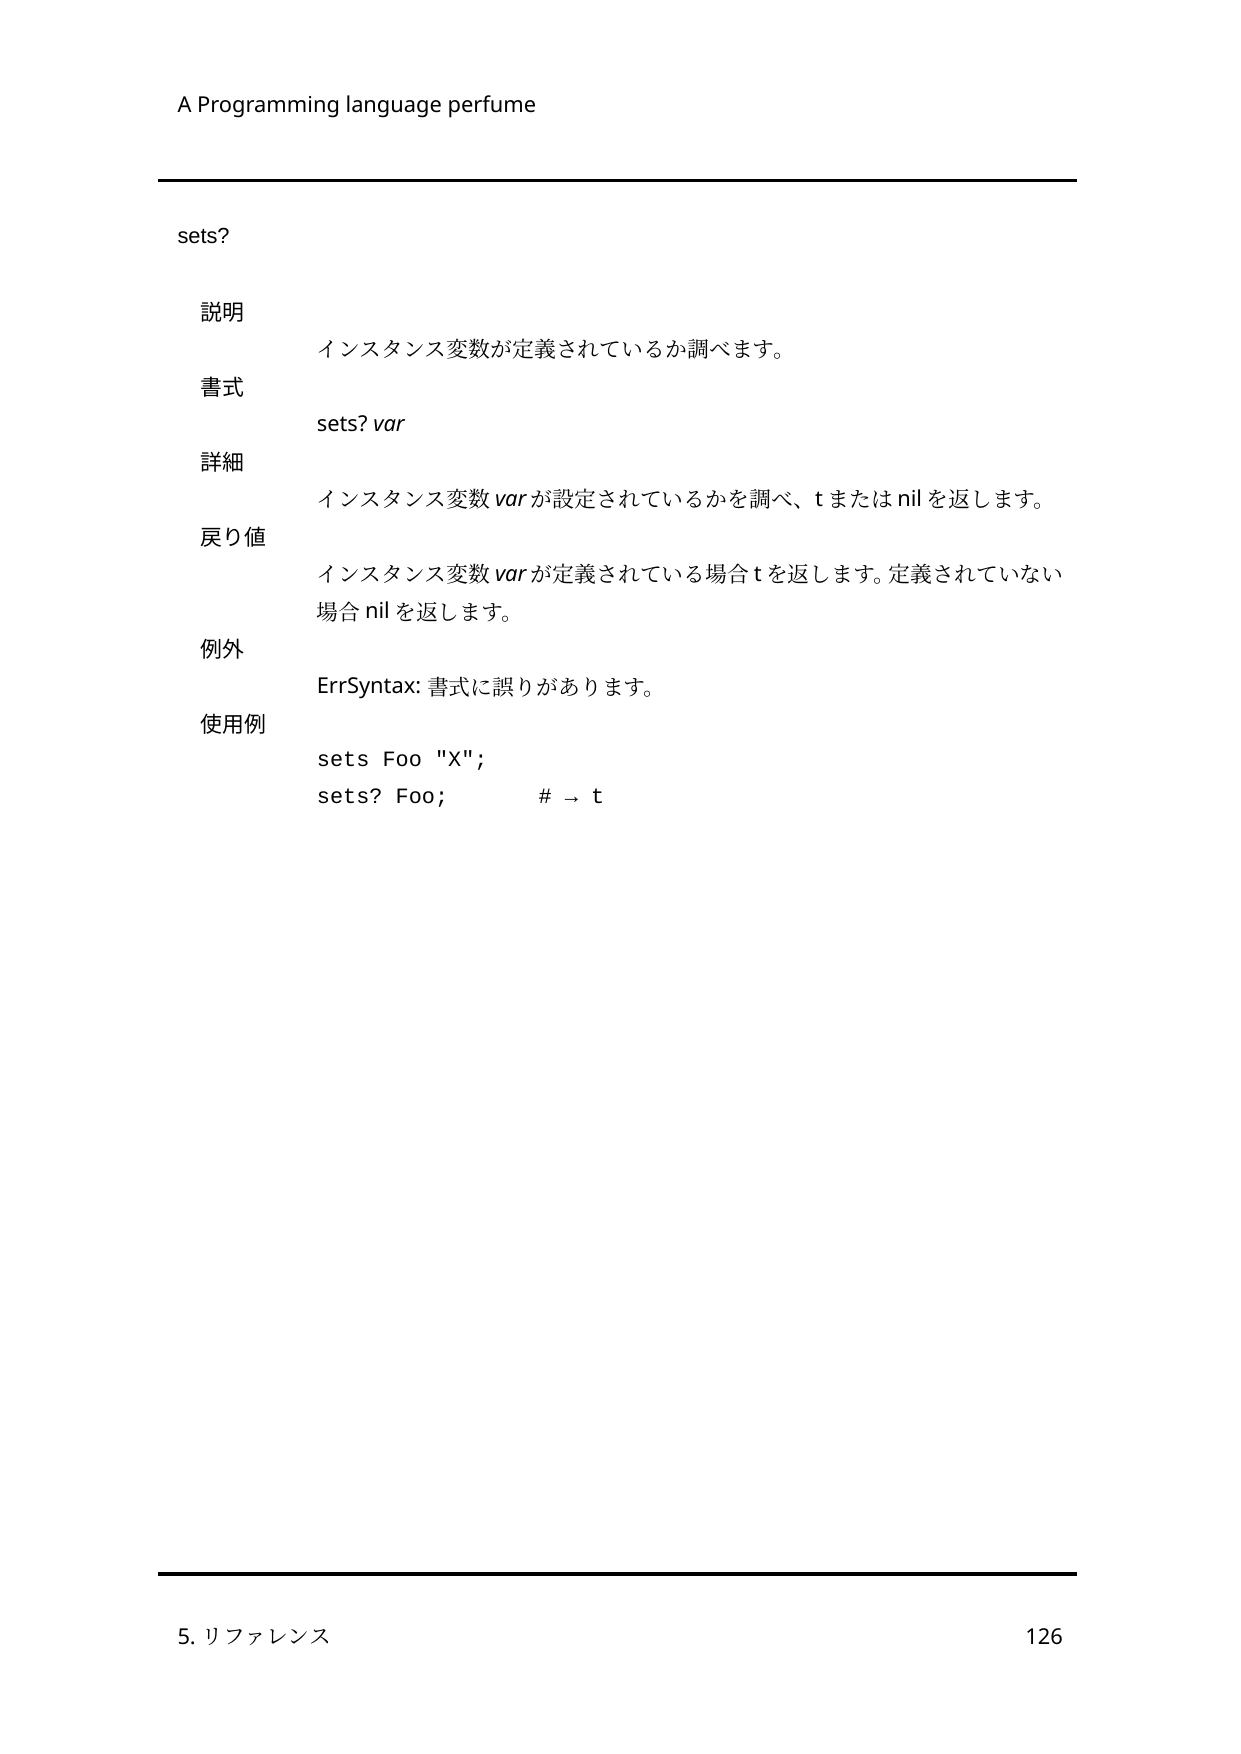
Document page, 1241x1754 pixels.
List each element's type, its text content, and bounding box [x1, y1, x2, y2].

table_cell sets Foo "X"; sets? Foo; # → t [317, 704, 1063, 817]
table_cell インスタンス変数varが定義されている場合tを返します。定義されていない場合nilを返します。 [317, 517, 1063, 629]
table_cell ErrSyntax: 書式に誤りがあります。 [317, 629, 1063, 704]
table_cell 例外 [200, 629, 317, 704]
table_cell 戻り値 [200, 517, 317, 629]
table_cell 書式 [200, 367, 317, 442]
table_header 説明 [200, 292, 317, 367]
table_cell 使用例 [200, 704, 317, 817]
subtitle sets? [177, 217, 1063, 254]
table_header インスタンス変数が定義されているか調べます。 [317, 292, 1063, 367]
table_cell インスタンス変数varが設定されているかを調べ、tまたはnilを返します。 [317, 442, 1063, 517]
table_cell sets? var [317, 367, 1063, 442]
table_cell 詳細 [200, 442, 317, 517]
